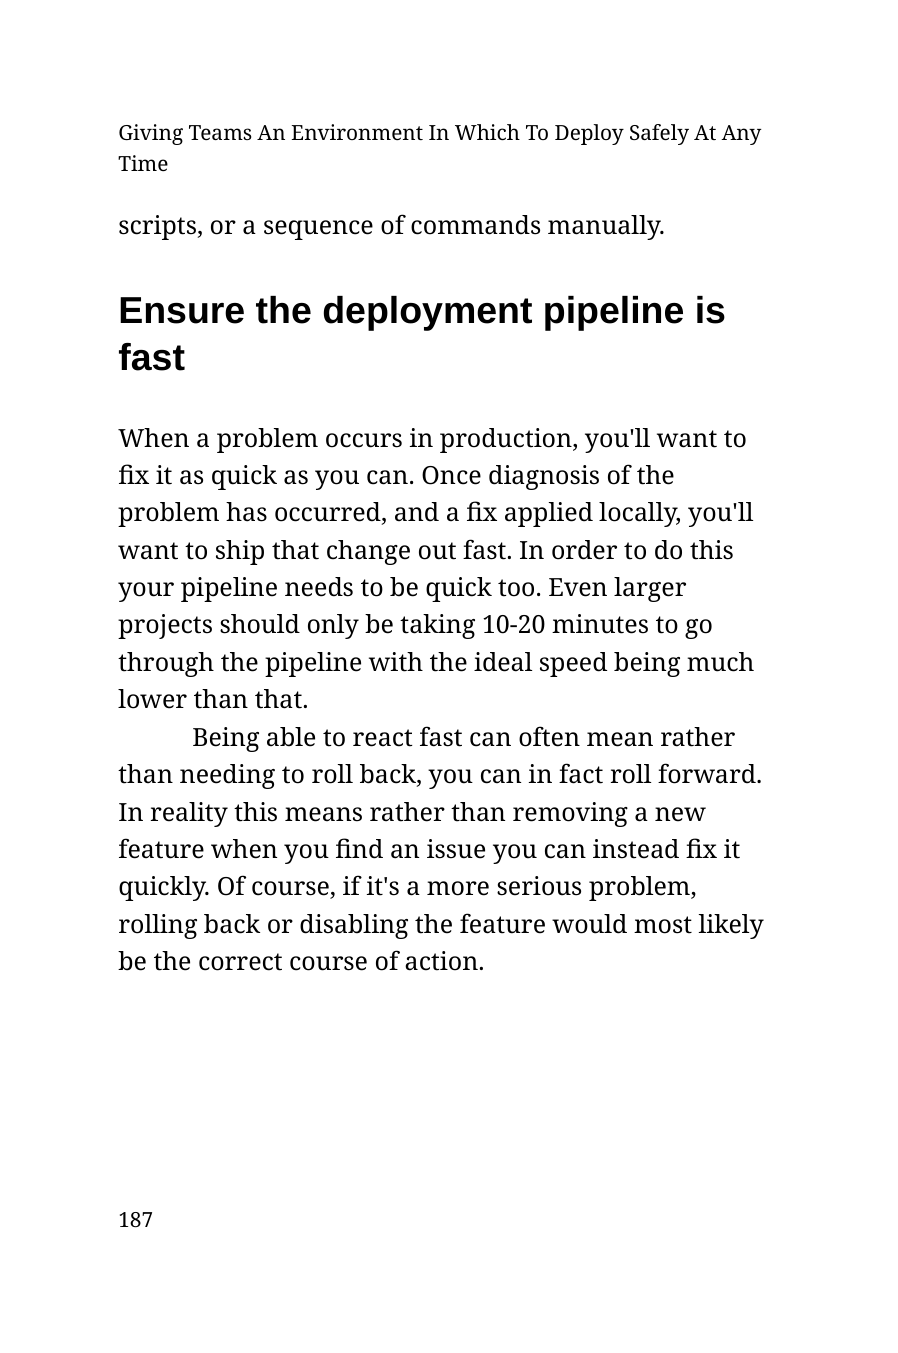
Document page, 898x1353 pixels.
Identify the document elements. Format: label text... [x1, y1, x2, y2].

text When a problem occurs in production, you'll want to fix it as quick as you can. Once diagnosis of the problem has occurred, and a fix applied locally, you'll want to ship that change out fast. In order to do this your pipeline needs to be quick too. Even larger projects should only be taking 10-20 minutes to go through the pipeline with the ideal speed being much lower than that. [118, 420, 779, 716]
subtitle Ensure the deployment pipeline is fast [118, 288, 779, 378]
text Being able to react fast can often mean rather than needing to roll back, you can in fact roll forward. In reality this means rather than removing a new feature when you find an issue you can instead fix it quickly. Of course, if it's a more serious problem, rolling back or disabling the feature would most likely be the correct course of action. [118, 719, 779, 978]
text scripts, or a sequence of commands manually. [118, 207, 779, 241]
